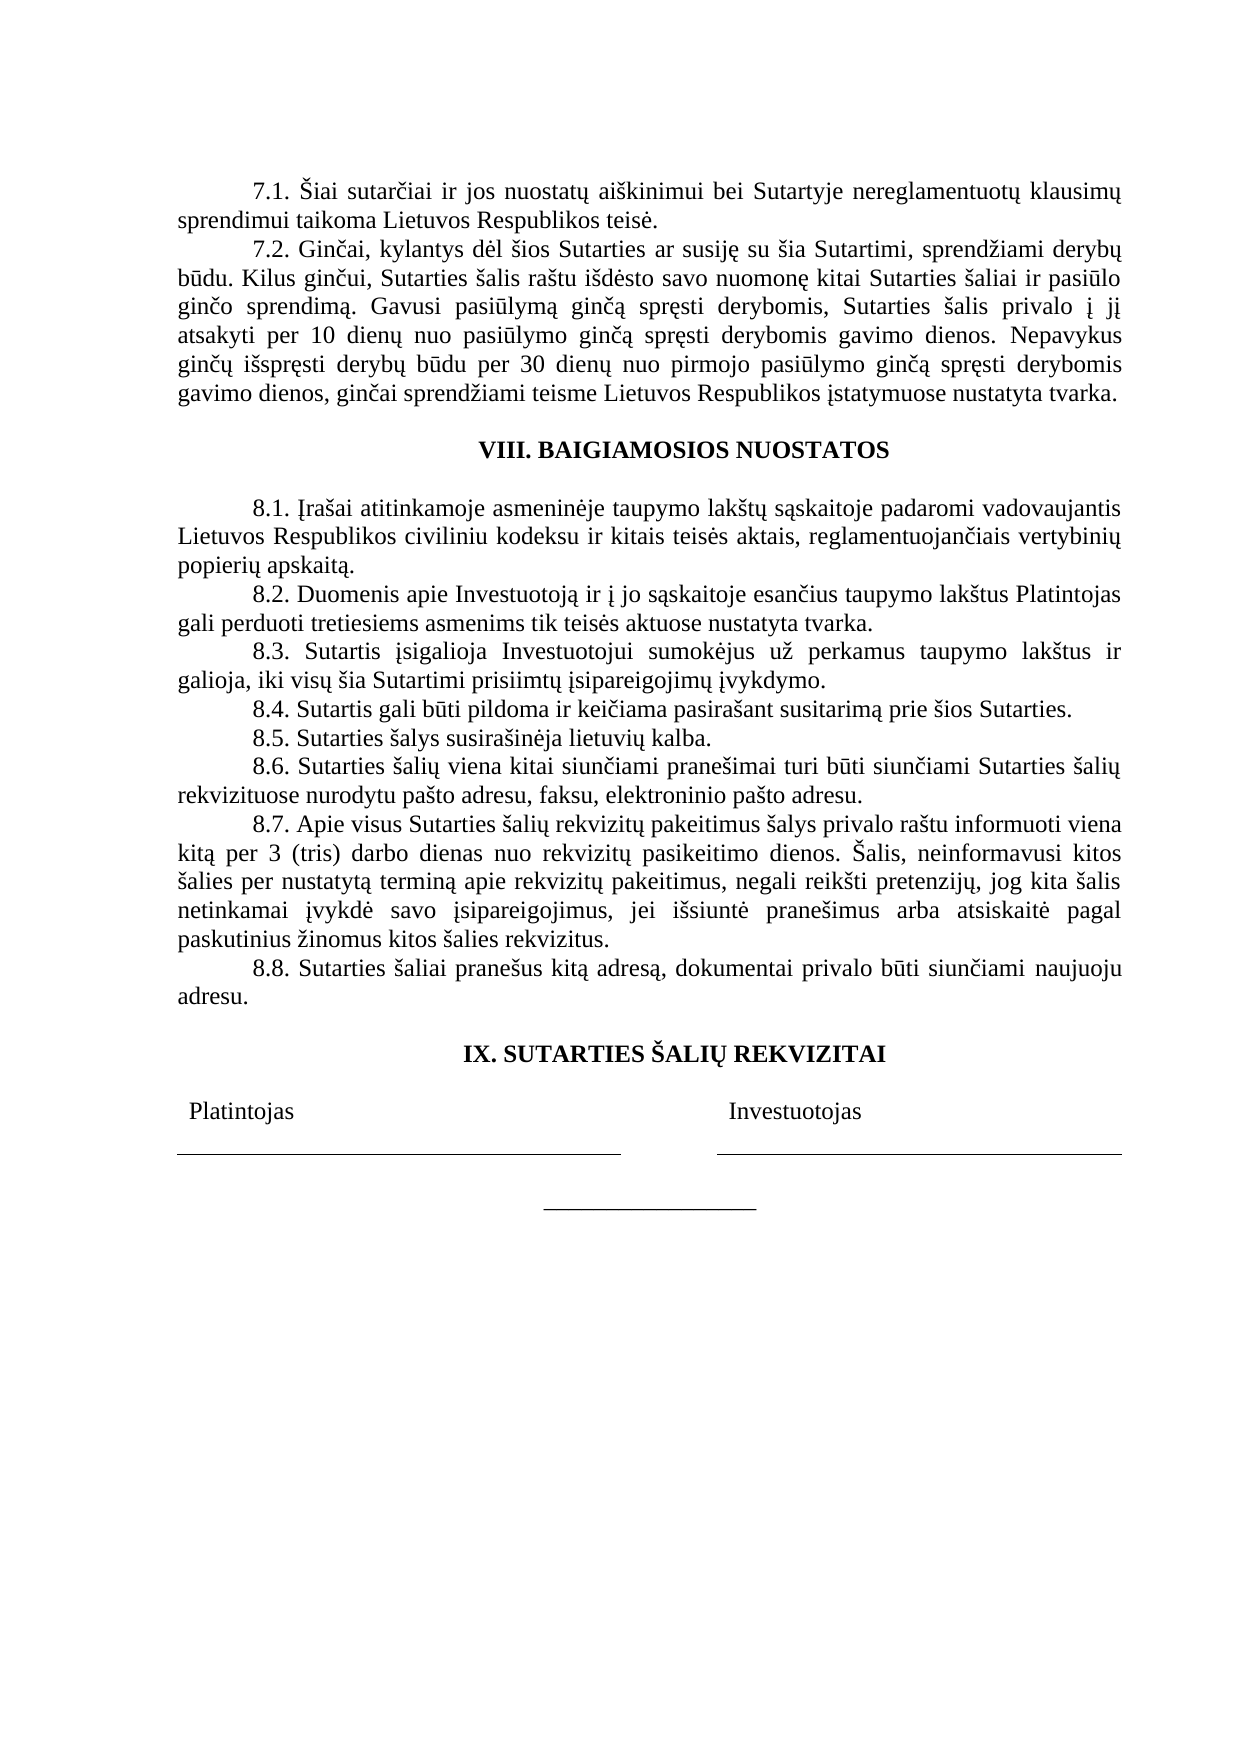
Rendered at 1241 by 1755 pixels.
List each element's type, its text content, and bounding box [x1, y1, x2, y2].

text IX. SUTARTIES ŠALIŲ REKVIZITAI [177, 1039, 1122, 1068]
text 8.3. Sutartis įsigalioja Investuotojui sumokėjus už perkamus taupymo lakštus ir galioja, iki visų šia Sutartimi prisiimtų įsipareigojimų įvykdymo. [177, 636, 1122, 694]
table_header [621, 1096, 717, 1125]
table_cell [177, 1125, 621, 1154]
text 7.2. Ginčai, kylantys dėl šios Sutarties ar susiję su šia Sutartimi, sprendžiami derybų būdu. Kilus ginčui, Sutarties šalis raštu išdėsto savo nuomonę kitai Sutarties šaliai ir pasiūlo ginčo sprendimą. Gavusi pasiūlymą ginčą spręsti derybomis, Sutarties šalis privalo į jį atsakyti per 10 dienų nuo pasiūlymo ginčą spręsti derybomis gavimo dienos. Nepavykus ginčų išspręsti derybų būdu per 30 dienų nuo pirmojo pasiūlymo ginčą spręsti derybomis gavimo dienos, ginčai sprendžiami teisme Lietuvos Respublikos įstatymuose nustatyta tvarka. [177, 234, 1122, 406]
text VIII. BAIGIAMOSIOS NUOSTATOS [177, 435, 1122, 464]
text 8.4. Sutartis gali būti pildoma ir keičiama pasirašant susitarimą prie šios Sutarties. [177, 694, 1122, 723]
table_header Investuotojas [717, 1096, 1122, 1125]
text 8.6. Sutarties šalių viena kitai siunčiami pranešimai turi būti siunčiami Sutarties šalių rekvizituose nurodytu pašto adresu, faksu, elektroninio pašto adresu. [177, 751, 1122, 809]
table_header Platintojas [177, 1096, 621, 1125]
text 7.1. Šiai sutarčiai ir jos nuostatų aiškinimui bei Sutartyje nereglamentuotų klausimų sprendimui taikoma Lietuvos Respublikos teisė. [177, 176, 1122, 234]
text 8.7. Apie visus Sutarties šalių rekvizitų pakeitimus šalys privalo raštu informuoti viena kitą per 3 (tris) darbo dienas nuo rekvizitų pasikeitimo dienos. Šalis, neinformavusi kitos šalies per nustatytą terminą apie rekvizitų pakeitimus, negali reikšti pretenzijų, jog kita šalis netinkamai įvykdė savo įsipareigojimus, jei išsiuntė pranešimus arba atsiskaitė pagal paskutinius žinomus kitos šalies rekvizitus. [177, 809, 1122, 953]
text 8.1. Įrašai atitinkamoje asmeninėje taupymo lakštų sąskaitoje padaromi vadovaujantis Lietuvos Respublikos civiliniu kodeksu ir kitais teisės aktais, reglamentuojančiais vertybinių popierių apskaitą. [177, 493, 1122, 579]
text 8.2. Duomenis apie Investuotoją ir į jo sąskaitoje esančius taupymo lakštus Platintojas gali perduoti tretiesiems asmenims tik teisės aktuose nustatyta tvarka. [177, 579, 1122, 636]
text 8.8. Sutarties šaliai pranešus kitą adresą, dokumentai privalo būti siunčiami naujuoju adresu. [177, 953, 1122, 1010]
table_cell [621, 1125, 717, 1154]
table_cell [717, 1125, 1122, 1154]
text _________________ [177, 1184, 1122, 1212]
text 8.5. Sutarties šalys susirašinėja lietuvių kalba. [177, 723, 1122, 751]
